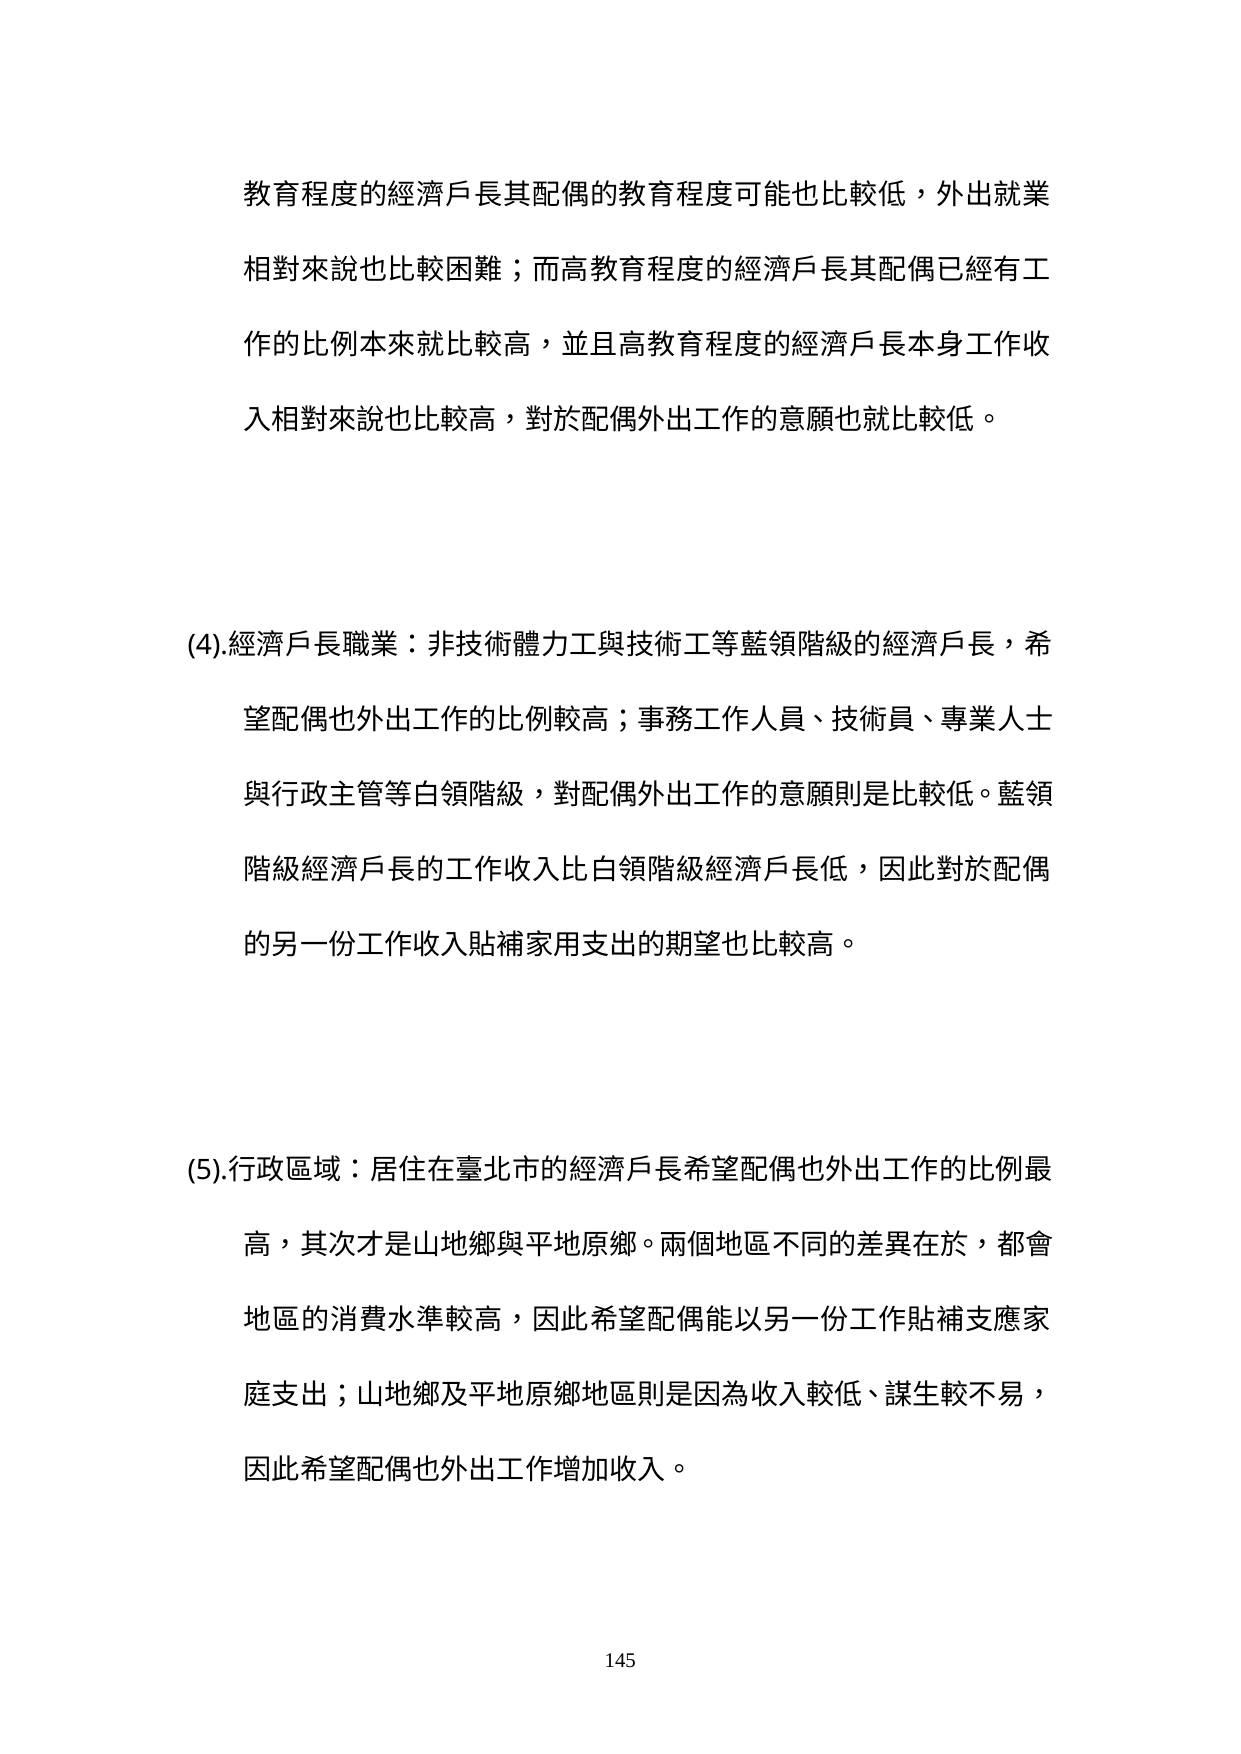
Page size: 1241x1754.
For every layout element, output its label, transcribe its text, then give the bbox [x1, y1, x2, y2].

text (5).行政區域：居住在臺北市的經濟戶長希望配偶也外出工作的比例最高，其次才是山地鄉與平地原鄉。兩個地區不同的差異在於，都會地區的消費水準較高，因此希望配偶能以另一份工作貼補支應家庭支出；山地鄉及平地原鄉地區則是因為收入較低、謀生較不易，因此希望配偶也外出工作增加收入。 [187, 1125, 1053, 1500]
text 教育程度的經濟戶長其配偶的教育程度可能也比較低，外出就業相對來說也比較困難；而高教育程度的經濟戶長其配偶已經有工作的比例本來就比較高，並且高教育程度的經濟戶長本身工作收入相對來說也比較高，對於配偶外出工作的意願也就比較低。 [187, 150, 1053, 450]
text (4).經濟戶長職業：非技術體力工與技術工等藍領階級的經濟戶長，希望配偶也外出工作的比例較高；事務工作人員、技術員、專業人士與行政主管等白領階級，對配偶外出工作的意願則是比較低。藍領階級經濟戶長的工作收入比白領階級經濟戶長低，因此對於配偶的另一份工作收入貼補家用支出的期望也比較高。 [187, 600, 1053, 975]
